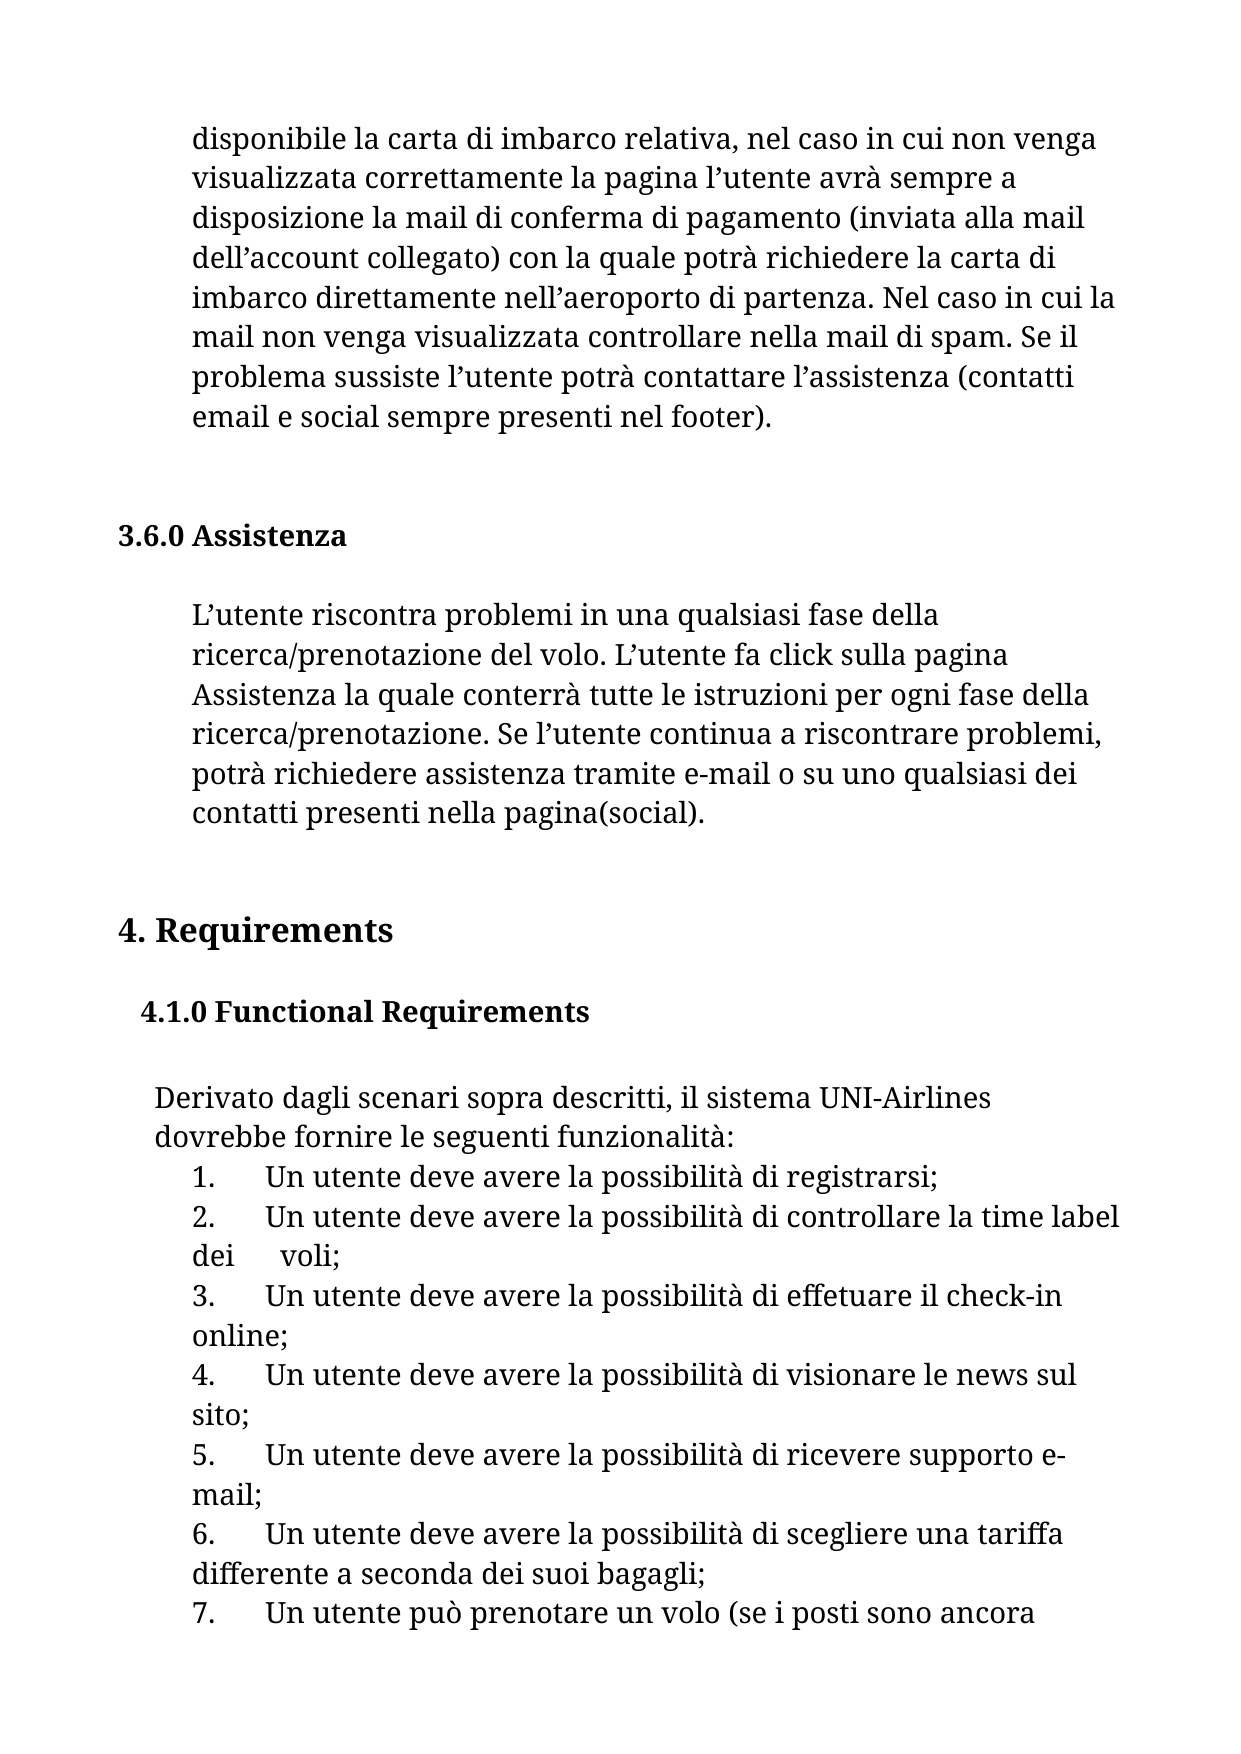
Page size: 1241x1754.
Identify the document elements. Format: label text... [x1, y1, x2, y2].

text 4. Requirements [118, 907, 1122, 952]
list Un utente deve avere la possibilità di effetuare il check-in online; [192, 1275, 1122, 1355]
list Un utente deve avere la possibilità di controllare la time label dei voli; [192, 1196, 1122, 1275]
list Un utente deve avere la possibilità di visionare le news sul sito; [192, 1355, 1122, 1434]
text Derivato dagli scenari sopra descritti, il sistema UNI-Airlines dovrebbe fornire le seguenti funzionalità: [154, 1077, 1122, 1156]
text disponibile la carta di imbarco relativa, nel caso in cui non venga visualizzata correttamente la pagina l’utente avrà sempre a disposizione la mail di conferma di pagamento (inviata alla mail dell’account collegato) con la quale potrà richiedere la carta di imbarco direttamente nell’aeroporto di partenza. Nel caso in cui la mail non venga visualizzata controllare nella mail di spam. Se il problema sussiste l’utente potrà contattare l’assistenza (contatti email e social sempre presenti nel footer). [192, 118, 1122, 436]
list Un utente può prenotare un volo (se i posti sono ancora [192, 1593, 1122, 1632]
list Un utente deve avere la possibilità di scegliere una tariffa differente a seconda dei suoi bagagli; [192, 1513, 1122, 1593]
text L’utente riscontra problemi in una qualsiasi fase della ricerca/prenotazione del volo. L’utente fa click sulla pagina Assistenza la quale conterrà tutte le istruzioni per ogni fase della ricerca/prenotazione. Se l’utente continua a riscontrare problemi, potrà richiedere assistenza tramite e-mail o su uno qualsiasi dei contatti presenti nella pagina(social). [192, 594, 1122, 861]
list Un utente deve avere la possibilità di ricevere supporto e-mail; [192, 1434, 1122, 1513]
text 3.6.0 Assistenza [118, 515, 1122, 555]
text 4.1.0 Functional Requirements [118, 992, 1122, 1031]
list Un utente deve avere la possibilità di registrarsi; [192, 1156, 1122, 1196]
